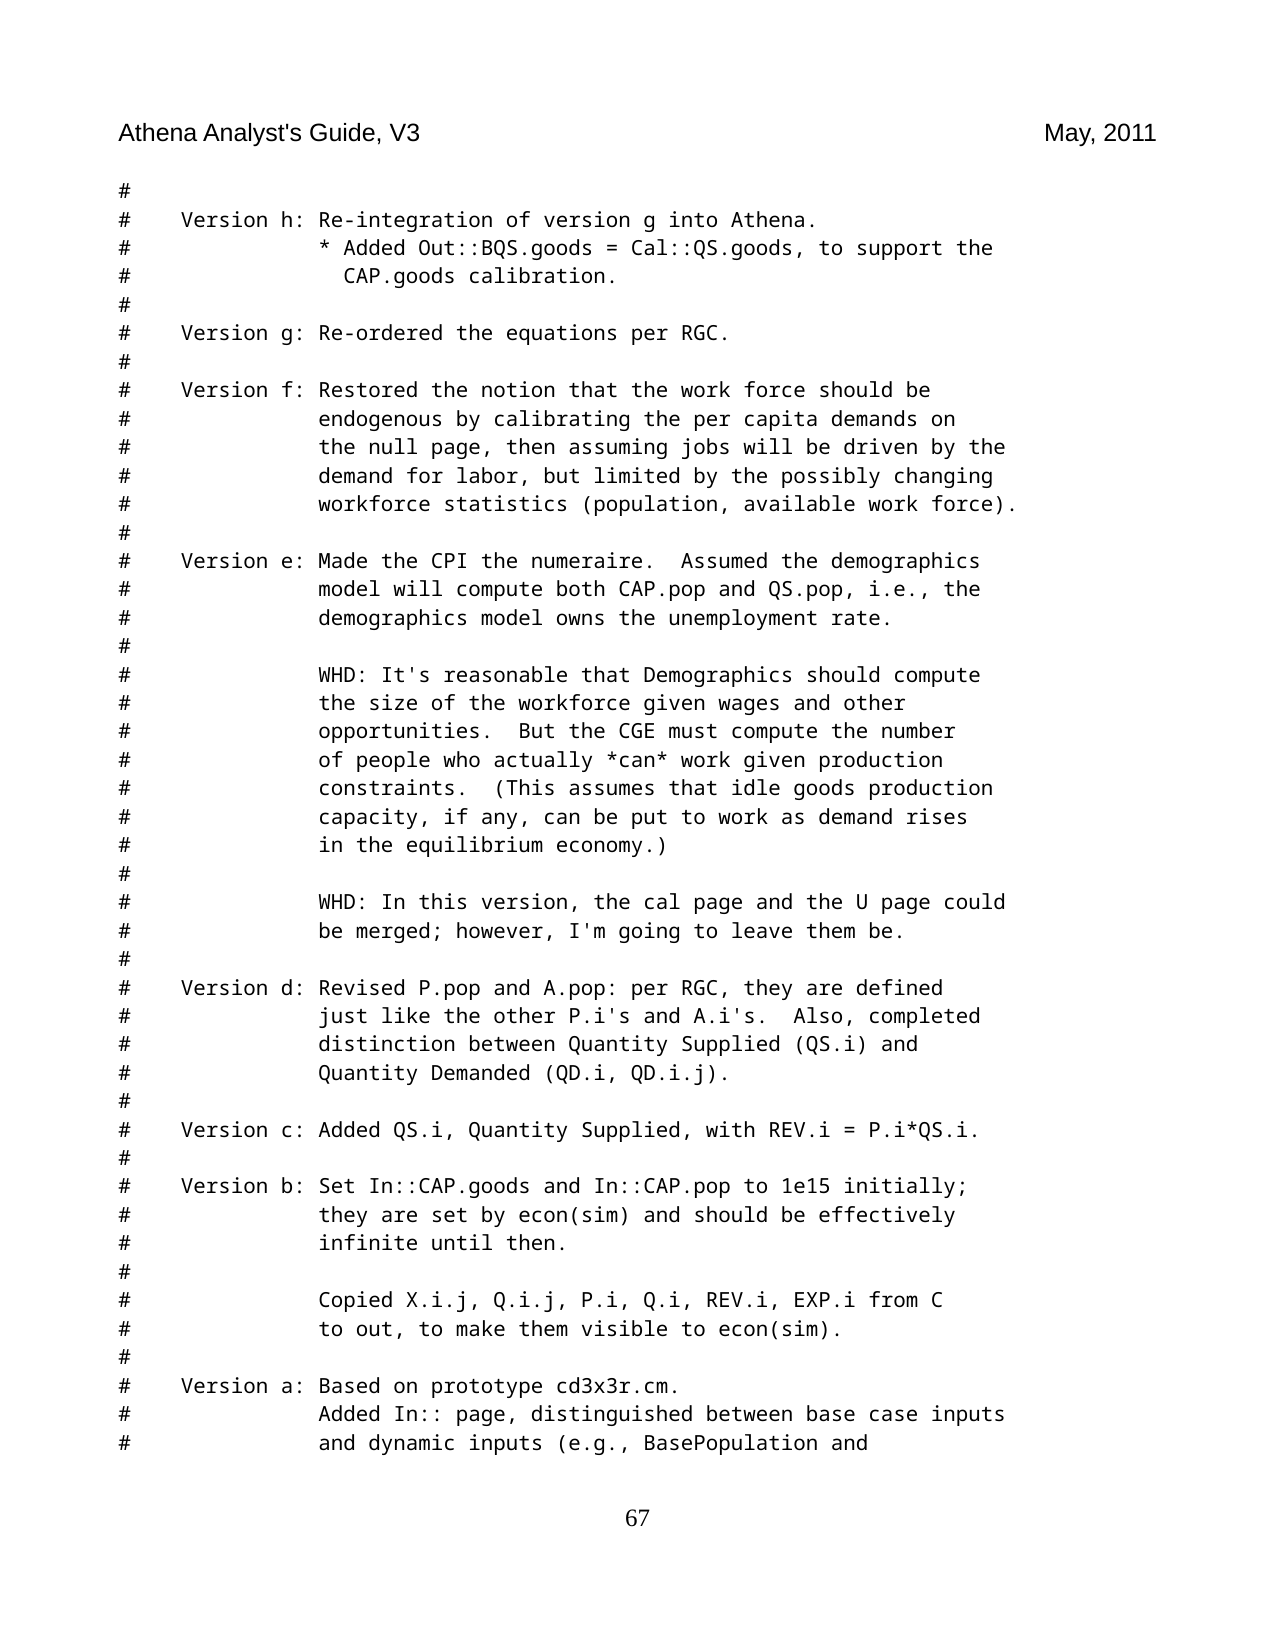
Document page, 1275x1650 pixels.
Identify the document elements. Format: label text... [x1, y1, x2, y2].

text # Version f: Restored the notion that the work force should be [118, 375, 1157, 404]
text # and dynamic inputs (e.g., BasePopulation and [118, 1428, 1157, 1456]
text # of people who actually *can* work given production [118, 745, 1157, 773]
text # demographics model owns the unemployment rate. [118, 603, 1157, 631]
text # be merged; however, I'm going to leave them be. [118, 916, 1157, 944]
text # CAP.goods calibration. [118, 262, 1157, 290]
text # * Added Out::BQS.goods = Cal::QS.goods, to support the [118, 233, 1157, 262]
text # [118, 859, 1157, 887]
text # [118, 1086, 1157, 1115]
text # the null page, then assuming jobs will be driven by the [118, 432, 1157, 461]
text # WHD: In this version, the cal page and the U page could [118, 887, 1157, 916]
text # Version c: Added QS.i, Quantity Supplied, with REV.i = P.i*QS.i. [118, 1115, 1157, 1143]
text # [118, 518, 1157, 546]
text # [118, 631, 1157, 660]
text # Version e: Made the CPI the numeraire. Assumed the demographics [118, 546, 1157, 574]
text # distinction between Quantity Supplied (QS.i) and [118, 1029, 1157, 1058]
text # Version g: Re-ordered the equations per RGC. [118, 318, 1157, 347]
text # [118, 944, 1157, 973]
text # Version d: Revised P.pop and A.pop: per RGC, they are defined [118, 973, 1157, 1001]
text # [118, 1143, 1157, 1172]
text # Version h: Re-integration of version g into Athena. [118, 205, 1157, 233]
text # [118, 176, 1157, 205]
text # the size of the workforce given wages and other [118, 688, 1157, 717]
text # constraints. (This assumes that idle goods production [118, 773, 1157, 802]
text # WHD: It's reasonable that Demographics should compute [118, 660, 1157, 688]
text # [118, 290, 1157, 318]
text # capacity, if any, can be put to work as demand rises [118, 802, 1157, 830]
text # [118, 1257, 1157, 1285]
text # in the equilibrium economy.) [118, 830, 1157, 859]
text # workforce statistics (population, available work force). [118, 489, 1157, 518]
text # Version a: Based on prototype cd3x3r.cm. [118, 1371, 1157, 1399]
text # just like the other P.i's and A.i's. Also, completed [118, 1001, 1157, 1029]
text # Version b: Set In::CAP.goods and In::CAP.pop to 1e15 initially; [118, 1172, 1157, 1200]
text # model will compute both CAP.pop and QS.pop, i.e., the [118, 574, 1157, 603]
text # opportunities. But the CGE must compute the number [118, 717, 1157, 745]
text # Copied X.i.j, Q.i.j, P.i, Q.i, REV.i, EXP.i from C [118, 1285, 1157, 1314]
text # to out, to make them visible to econ(sim). [118, 1314, 1157, 1342]
text # infinite until then. [118, 1228, 1157, 1257]
text # endogenous by calibrating the per capita demands on [118, 404, 1157, 432]
text # demand for labor, but limited by the possibly changing [118, 461, 1157, 489]
text # [118, 1342, 1157, 1371]
text # [118, 347, 1157, 375]
text # Added In:: page, distinguished between base case inputs [118, 1399, 1157, 1428]
text # Quantity Demanded (QD.i, QD.i.j). [118, 1058, 1157, 1086]
text # they are set by econ(sim) and should be effectively [118, 1200, 1157, 1228]
